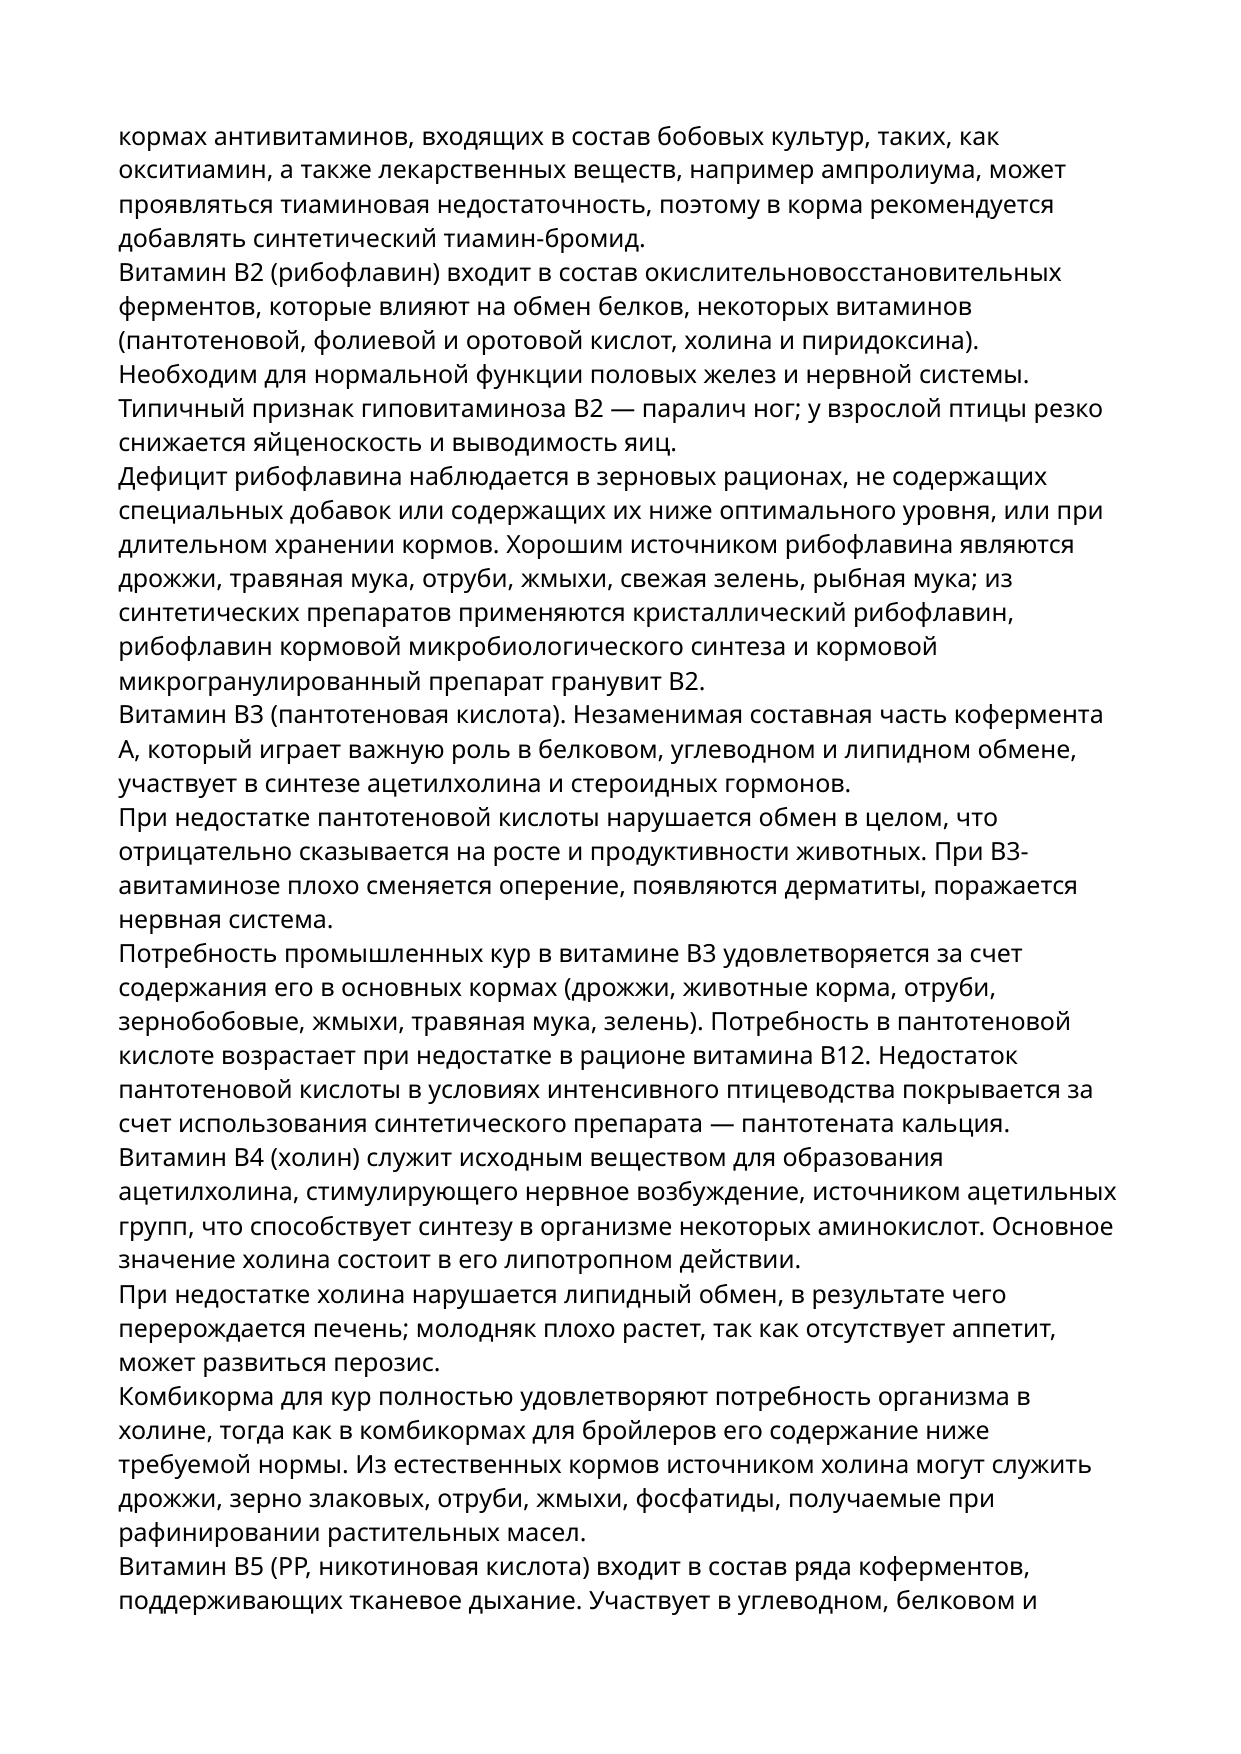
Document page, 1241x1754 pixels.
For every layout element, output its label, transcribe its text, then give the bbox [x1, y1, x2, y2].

text кормах антивитаминов, входящих в состав бобовых культур, таких, как окситиамин, а также лекарственных веществ, например ампролиума, может проявляться тиаминовая недостаточность, поэтому в корма рекомендуется добавлять синтетический тиамин-бромид. Витамин B2 (рибофлавин) входит в состав окислительновосстановительных ферментов, которые влияют на обмен белков, некоторых витаминов (пантотеновой, фолиевой и оротовой кислот, холина и пиридоксина). Необходим для нормальной функции половых желез и нервной системы. Типичный признак гиповитаминоза B2 — паралич ног; у взрослой птицы резко снижается яйценоскость и выводимость яиц. Дефицит рибофлавина наблюдается в зерновых рационах, не содержащих специальных добавок или содержащих их ниже оптимального уровня, или при длительном хранении кормов. Хорошим источником рибофлавина являются дрожжи, травяная мука, отруби, жмыхи, свежая зелень, рыбная мука; из синтетических препаратов применяются кристаллический рибофлавин, рибофлавин кормовой микробиологического синтеза и кормовой микрогранулированный препарат гранувит B2. Витамин B3 (пантотеновая кислота). Незаменимая составная часть кофермента А, который играет важную роль в белковом, углеводном и липидном обмене, участвует в синтезе ацетилхолина и стероидных гормонов. При недостатке пантотеновой кислоты нарушается обмен в целом, что отрицательно сказывается на росте и продуктивности животных. При В3-авитаминозе плохо сменяется оперение, появляются дерматиты, поражается нервная система. Потребность промышленных кур в витамине B3 удовлетворяется за счет содержания его в основных кормах (дрожжи, животные корма, отруби, зернобобовые, жмыхи, травяная мука, зелень). Потребность в пантотеновой кислоте возрастает при недостатке в рационе витамина B12. Недостаток пантотеновой кислоты в условиях интенсивного птицеводства покрывается за счет использования синтетического препарата — пантотената кальция. Витамин B4 (холин) служит исходным веществом для образования ацетилхолина, стимулирующего нервное возбуждение, источником ацетильных групп, что способствует синтезу в организме некоторых аминокислот. Основное значение холина состоит в его липотропном действии. При недостатке холина нарушается липидный обмен, в результате чего перерождается печень; молодняк плохо растет, так как отсутствует аппетит, может развиться перозис. Комбикорма для кур полностью удовлетворяют потребность организма в холине, тогда как в комбикормах для бройлеров его содержание ниже требуемой нормы. Из естественных кормов источником холина могут служить дрожжи, зерно злаковых, отруби, жмыхи, фосфатиды, получаемые при рафинировании растительных масел. Витамин B5 (РР, никотиновая кислота) входит в состав ряда коферментов, поддерживающих тканевое дыхание. Участвует в углеводном, белковом и [118, 118, 1122, 1617]
